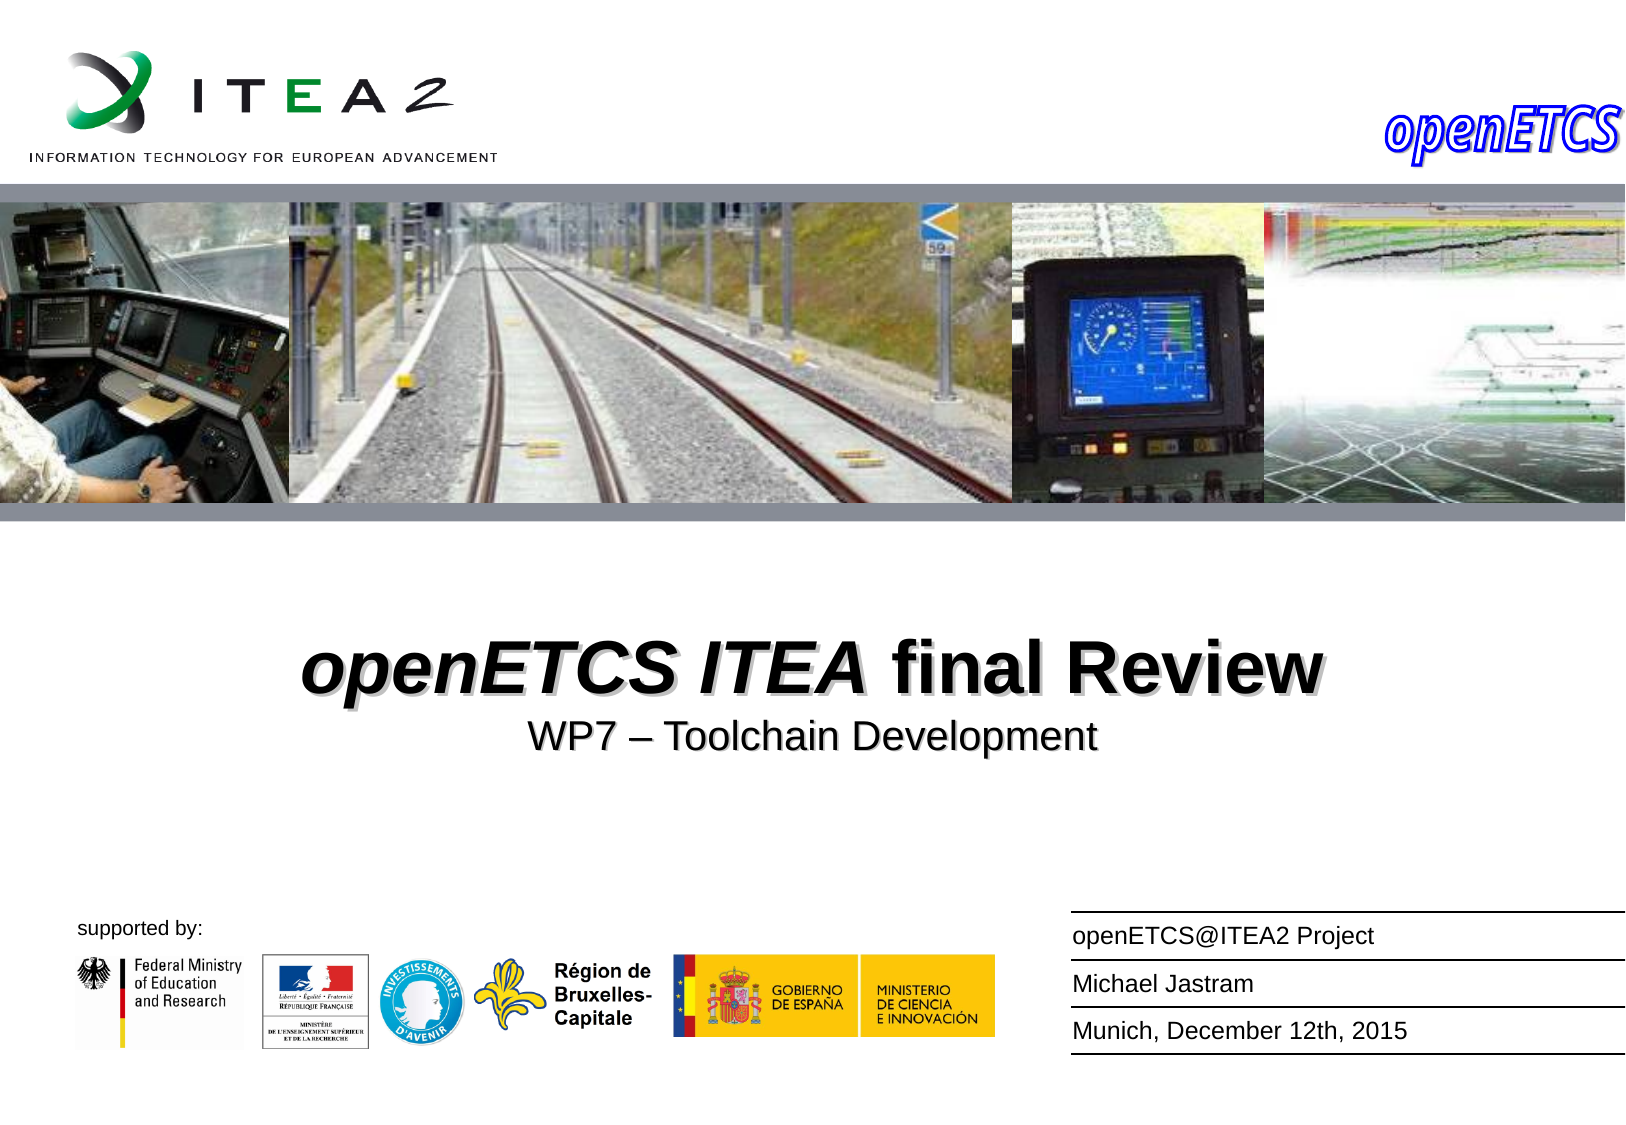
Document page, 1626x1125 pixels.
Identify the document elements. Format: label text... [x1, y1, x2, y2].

title openETCS ITEA final Review WP7 – Toolchain Development [32, 599, 1593, 982]
picture [30, 51, 497, 162]
text_box Munich, December 12th, 2015 [1072, 1011, 1626, 1047]
picture [0, 198, 1626, 513]
text_box Michael Jastram [1072, 964, 1625, 1000]
picture [75, 956, 244, 1050]
text_box openETCS@ITEA2 Project [1072, 916, 1626, 953]
text_box [0, 503, 1625, 522]
picture [262, 954, 657, 1049]
text_box [0, 184, 1625, 203]
text_box supported by: [62, 907, 228, 948]
picture [673, 954, 995, 1037]
